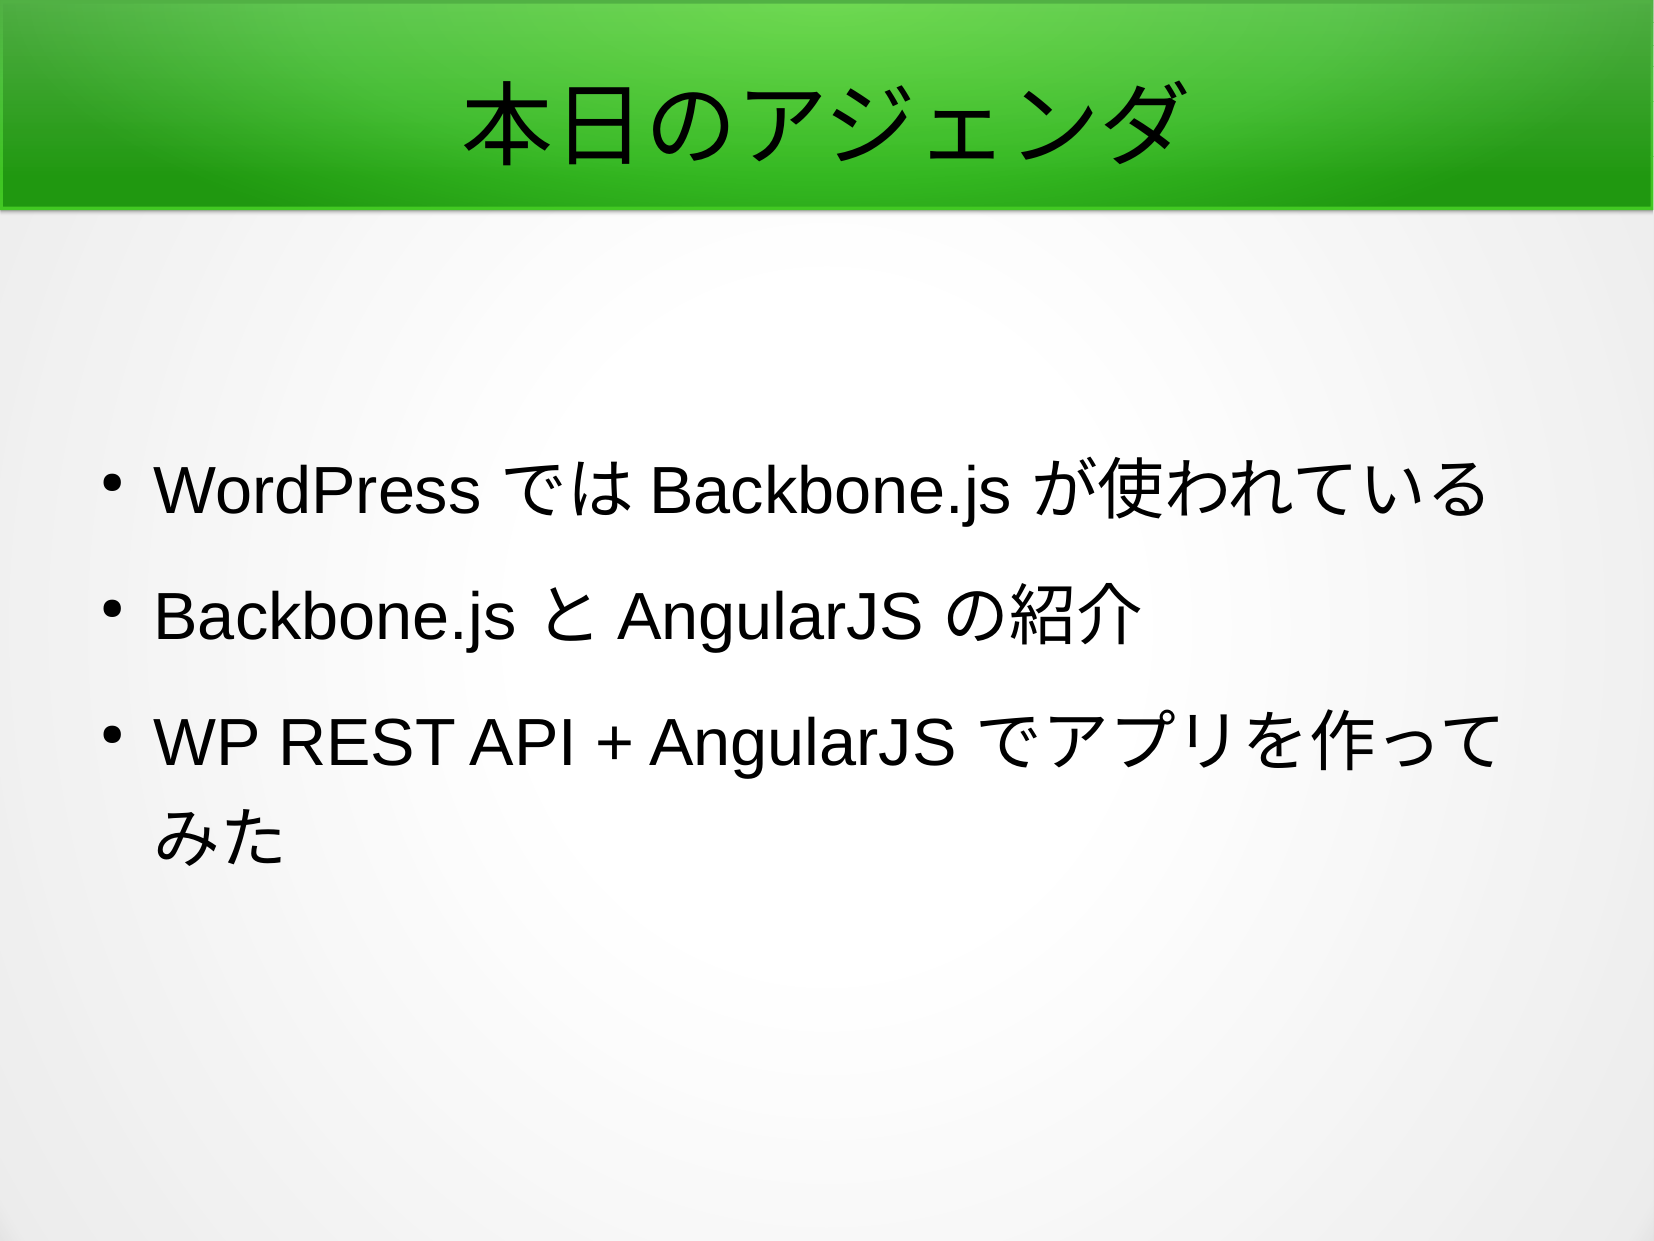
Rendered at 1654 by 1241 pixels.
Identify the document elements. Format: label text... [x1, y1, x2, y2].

list WordPress では Backbone.js が使われている Backbone.js と AngularJS の紹介 WP REST API + AngularJS でアプリを作ってみた [82, 299, 1571, 1019]
title 本日のアジェンダ [82, 47, 1571, 189]
